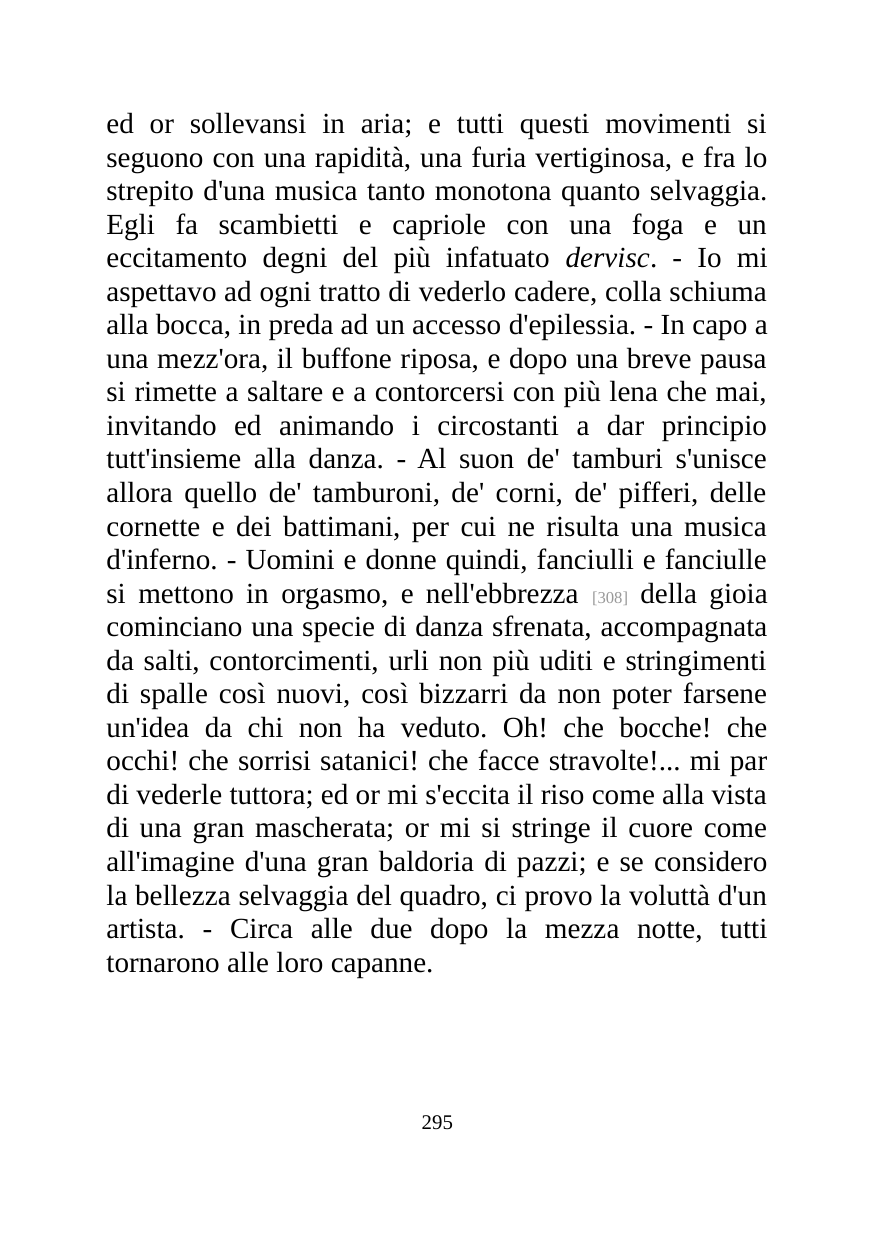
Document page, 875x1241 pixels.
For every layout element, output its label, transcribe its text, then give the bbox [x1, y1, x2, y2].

text ed or sollevansi in aria; e tutti questi movimenti si seguono con una rapidità, una furia vertiginosa, e fra lo strepito d'una musica tanto monotona quanto selvaggia. Egli fa scambietti e capriole con una foga e un eccitamento degni del più infatuato dervisc. - Io mi aspettavo ad ogni tratto di vederlo cadere, colla schiuma alla bocca, in preda ad un accesso d'epilessia. - In capo a una mezz'ora, il buffone riposa, e dopo una breve pausa si rimette a saltare e a contorcersi con più lena che mai, invitando ed animando i circostanti a dar principio tutt'insieme alla danza. - Al suon de' tamburi s'unisce allora quello de' tamburoni, de' corni, de' pifferi, delle cornette e dei battimani, per cui ne risulta una musica d'inferno. - Uomini e donne quindi, fanciulli e fanciulle si mettono in orgasmo, e nell'ebbrezza [308] della gioia cominciano una specie di danza sfrenata, accompagnata da salti, contorcimenti, urli non più uditi e stringimenti di spalle così nuovi, così bizzarri da non poter farsene un'idea da chi non ha veduto. Oh! che bocche! che occhi! che sorrisi satanici! che facce stravolte!... mi par di vederle tuttora; ed or mi s'eccita il riso come alla vista di una gran mascherata; or mi si stringe il cuore come all'imagine d'una gran baldoria di pazzi; e se considero la bellezza selvaggia del quadro, ci provo la voluttà d'un artista. - Circa alle due dopo la mezza notte, tutti tornarono alle loro capanne. [106, 106, 768, 978]
